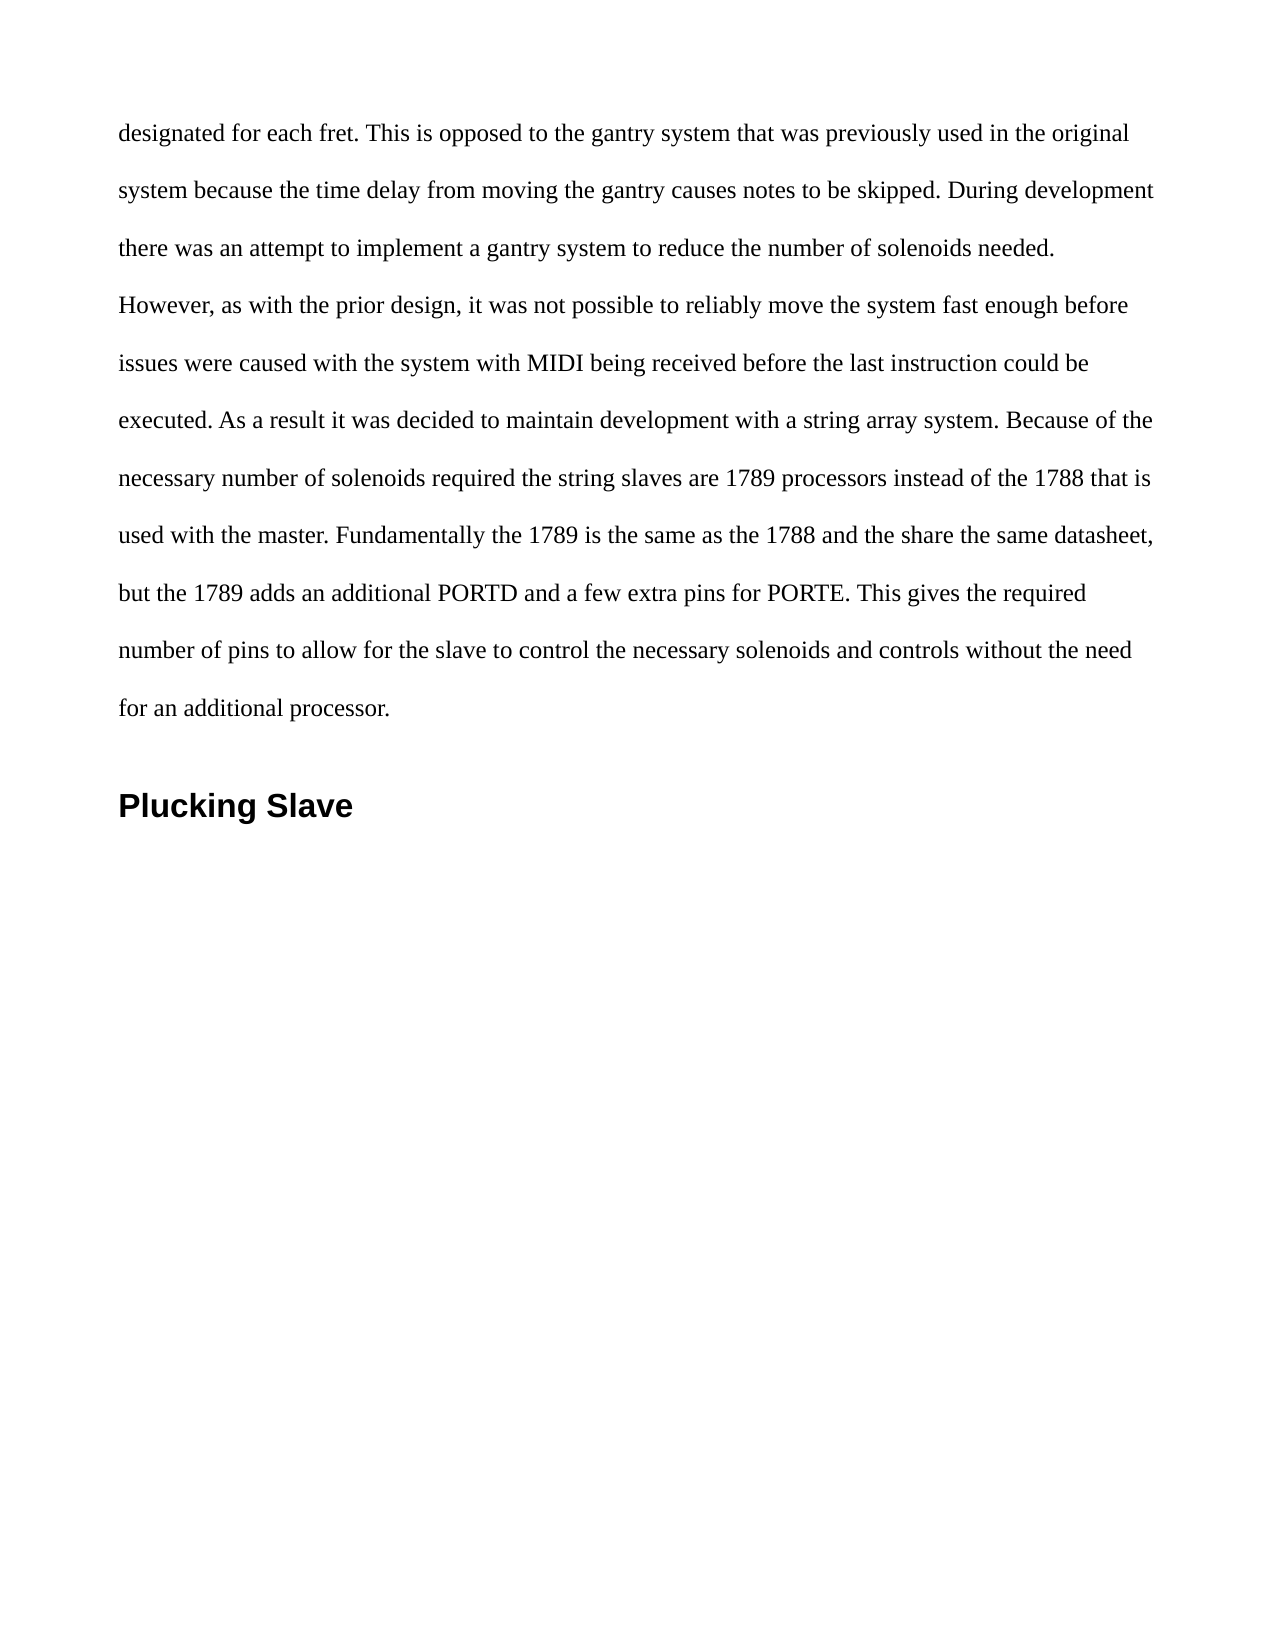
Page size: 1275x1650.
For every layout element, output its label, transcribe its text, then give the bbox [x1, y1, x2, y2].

subtitle Plucking Slave [118, 786, 1157, 824]
text designated for each fret. This is opposed to the gantry system that was previously used in the original system because the time delay from moving the gantry causes notes to be skipped. During development there was an attempt to implement a gantry system to reduce the number of solenoids needed. However, as with the prior design, it was not possible to reliably move the system fast enough before issues were caused with the system with MIDI being received before the last instruction could be executed. As a result it was decided to maintain development with a string array system. Because of the necessary number of solenoids required the string slaves are 1789 processors instead of the 1788 that is used with the master. Fundamentally the 1789 is the same as the 1788 and the share the same datasheet, but the 1789 adds an additional PORTD and a few extra pins for PORTE. This gives the required number of pins to allow for the slave to control the necessary solenoids and controls without the need for an additional processor. [118, 118, 1157, 722]
